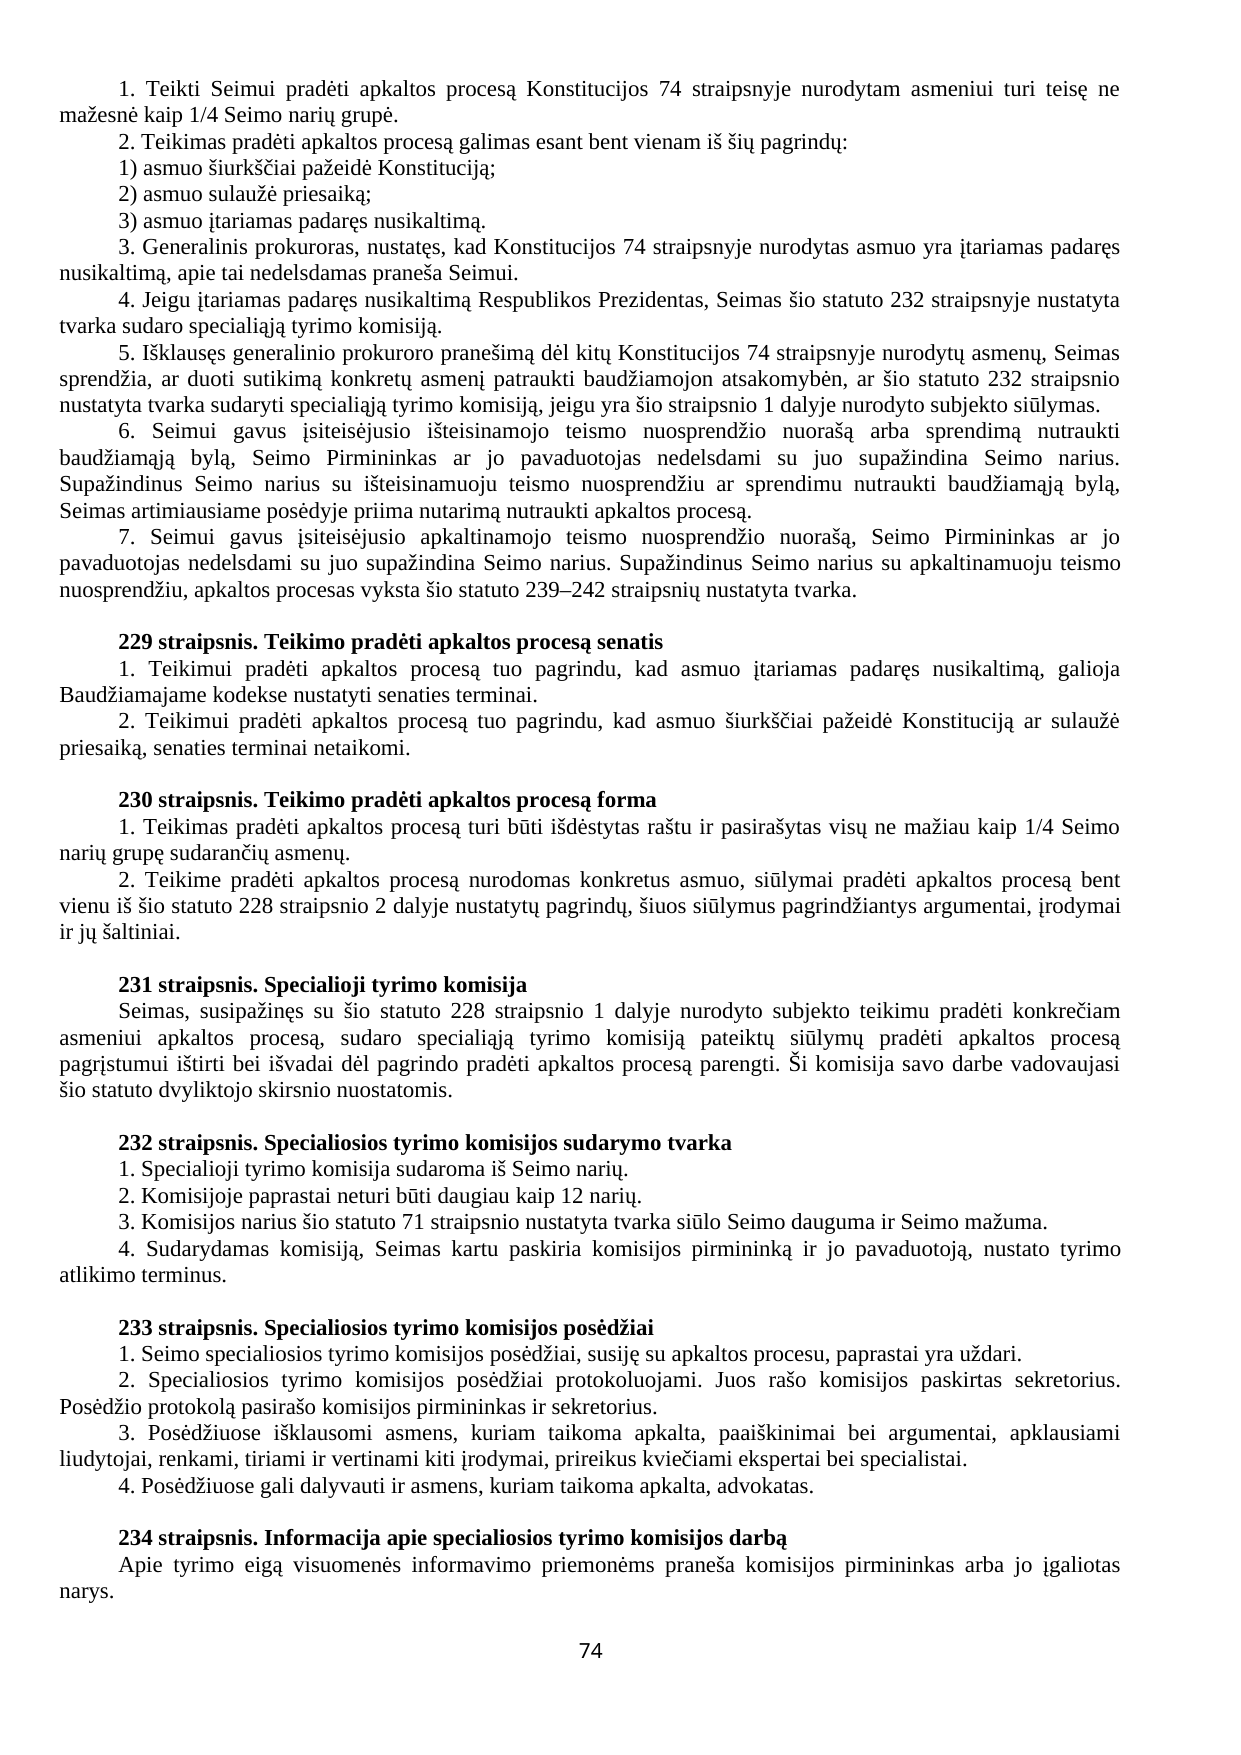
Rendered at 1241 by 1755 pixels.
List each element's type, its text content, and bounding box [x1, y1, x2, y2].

text 1. Teikimui pradėti apkaltos procesą tuo pagrindu, kad asmuo įtariamas padaręs nusikaltimą, galioja Baudžiamajame kodekse nustatyti senaties terminai. [59, 655, 1122, 707]
text 4. Sudarydamas komisiją, Seimas kartu paskiria komisijos pirmininką ir jo pavaduotoją, nustato tyrimo atlikimo terminus. [59, 1234, 1122, 1287]
text 7. Seimui gavus įsiteisėjusio apkaltinamojo teismo nuosprendžio nuorašą, Seimo Pirmininkas ar jo pavaduotojas nedelsdami su juo supažindina Seimo narius. Supažindinus Seimo narius su apkaltinamuoju teismo nuosprendžiu, apkaltos procesas vyksta šio statuto 239–242 straipsnių nustatyta tvarka. [59, 523, 1122, 602]
text 1. Teikti Seimui pradėti apkaltos procesą Konstitucijos 74 straipsnyje nurodytam asmeniui turi teisę ne mažesnė kaip 1/4 Seimo narių grupė. [59, 75, 1122, 128]
text 1. Teikimas pradėti apkaltos procesą turi būti išdėstytas raštu ir pasirašytas visų ne mažiau kaip 1/4 Seimo narių grupę sudarančių asmenų. [59, 813, 1122, 866]
text 5. Išklausęs generalinio prokuroro pranešimą dėl kitų Konstitucijos 74 straipsnyje nurodytų asmenų, Seimas sprendžia, ar duoti sutikimą konkretų asmenį patraukti baudžiamojon atsakomybėn, ar šio statuto 232 straipsnio nustatyta tvarka sudaryti specialiąją tyrimo komisiją, jeigu yra šio straipsnio 1 dalyje nurodyto subjekto siūlymas. [59, 338, 1122, 418]
text 229 straipsnis. Teikimo pradėti apkaltos procesą senatis [59, 628, 1122, 655]
text 230 straipsnis. Teikimo pradėti apkaltos procesą forma [59, 787, 1122, 813]
text 3. Komisijos narius šio statuto 71 straipsnio nustatyta tvarka siūlo Seimo dauguma ir Seimo mažuma. [59, 1208, 1122, 1234]
text 231 straipsnis. Specialioji tyrimo komisija [59, 971, 1122, 997]
text 2. Teikime pradėti apkaltos procesą nurodomas konkretus asmuo, siūlymai pradėti apkaltos procesą bent vienu iš šio statuto 228 straipsnio 2 dalyje nustatytų pagrindų, šiuos siūlymus pagrindžiantys argumentai, įrodymai ir jų šaltiniai. [59, 866, 1122, 945]
text 1) asmuo šiurkščiai pažeidė Konstituciją; [59, 154, 1122, 180]
text 2) asmuo sulaužė priesaiką; [59, 180, 1122, 207]
text 2. Teikimas pradėti apkaltos procesą galimas esant bent vienam iš šių pagrindų: [59, 128, 1122, 154]
text 234 straipsnis. Informacija apie specialiosios tyrimo komisijos darbą [59, 1524, 1122, 1551]
text 1. Seimo specialiosios tyrimo komisijos posėdžiai, susiję su apkaltos procesu, paprastai yra uždari. [59, 1340, 1122, 1366]
text 6. Seimui gavus įsiteisėjusio išteisinamojo teismo nuosprendžio nuorašą arba sprendimą nutraukti baudžiamąją bylą, Seimo Pirmininkas ar jo pavaduotojas nedelsdami su juo supažindina Seimo narius. Supažindinus Seimo narius su išteisinamuoju teismo nuosprendžiu ar sprendimu nutraukti baudžiamąją bylą, Seimas artimiausiame posėdyje priima nutarimą nutraukti apkaltos procesą. [59, 418, 1122, 523]
text 2. Specialiosios tyrimo komisijos posėdžiai protokoluojami. Juos rašo komisijos paskirtas sekretorius. Posėdžio protokolą pasirašo komisijos pirmininkas ir sekretorius. [59, 1366, 1122, 1419]
text 2. Komisijoje paprastai neturi būti daugiau kaip 12 narių. [59, 1182, 1122, 1208]
text Apie tyrimo eigą visuomenės informavimo priemonėms praneša komisijos pirmininkas arba jo įgaliotas narys. [59, 1551, 1122, 1603]
text 2. Teikimui pradėti apkaltos procesą tuo pagrindu, kad asmuo šiurkščiai pažeidė Konstituciją ar sulaužė priesaiką, senaties terminai netaikomi. [59, 707, 1122, 760]
text 233 straipsnis. Specialiosios tyrimo komisijos posėdžiai [59, 1314, 1122, 1340]
text 3. Generalinis prokuroras, nustatęs, kad Konstitucijos 74 straipsnyje nurodytas asmuo yra įtariamas padaręs nusikaltimą, apie tai nedelsdamas praneša Seimui. [59, 233, 1122, 286]
text Seimas, susipažinęs su šio statuto 228 straipsnio 1 dalyje nurodyto subjekto teikimu pradėti konkrečiam asmeniui apkaltos procesą, sudaro specialiąją tyrimo komisiją pateiktų siūlymų pradėti apkaltos procesą pagrįstumui ištirti bei išvadai dėl pagrindo pradėti apkaltos procesą parengti. Ši komisija savo darbe vadovaujasi šio statuto dvyliktojo skirsnio nuostatomis. [59, 997, 1122, 1103]
text 1. Specialioji tyrimo komisija sudaroma iš Seimo narių. [59, 1156, 1122, 1182]
text 3) asmuo įtariamas padaręs nusikaltimą. [59, 207, 1122, 233]
text 4. Posėdžiuose gali dalyvauti ir asmens, kuriam taikoma apkalta, advokatas. [59, 1472, 1122, 1498]
text 4. Jeigu įtariamas padaręs nusikaltimą Respublikos Prezidentas, Seimas šio statuto 232 straipsnyje nustatyta tvarka sudaro specialiąją tyrimo komisiją. [59, 286, 1122, 338]
text 232 straipsnis. Specialiosios tyrimo komisijos sudarymo tvarka [59, 1129, 1122, 1156]
text 3. Posėdžiuose išklausomi asmens, kuriam taikoma apkalta, paaiškinimai bei argumentai, apklausiami liudytojai, renkami, tiriami ir vertinami kiti įrodymai, prireikus kviečiami ekspertai bei specialistai. [59, 1419, 1122, 1472]
